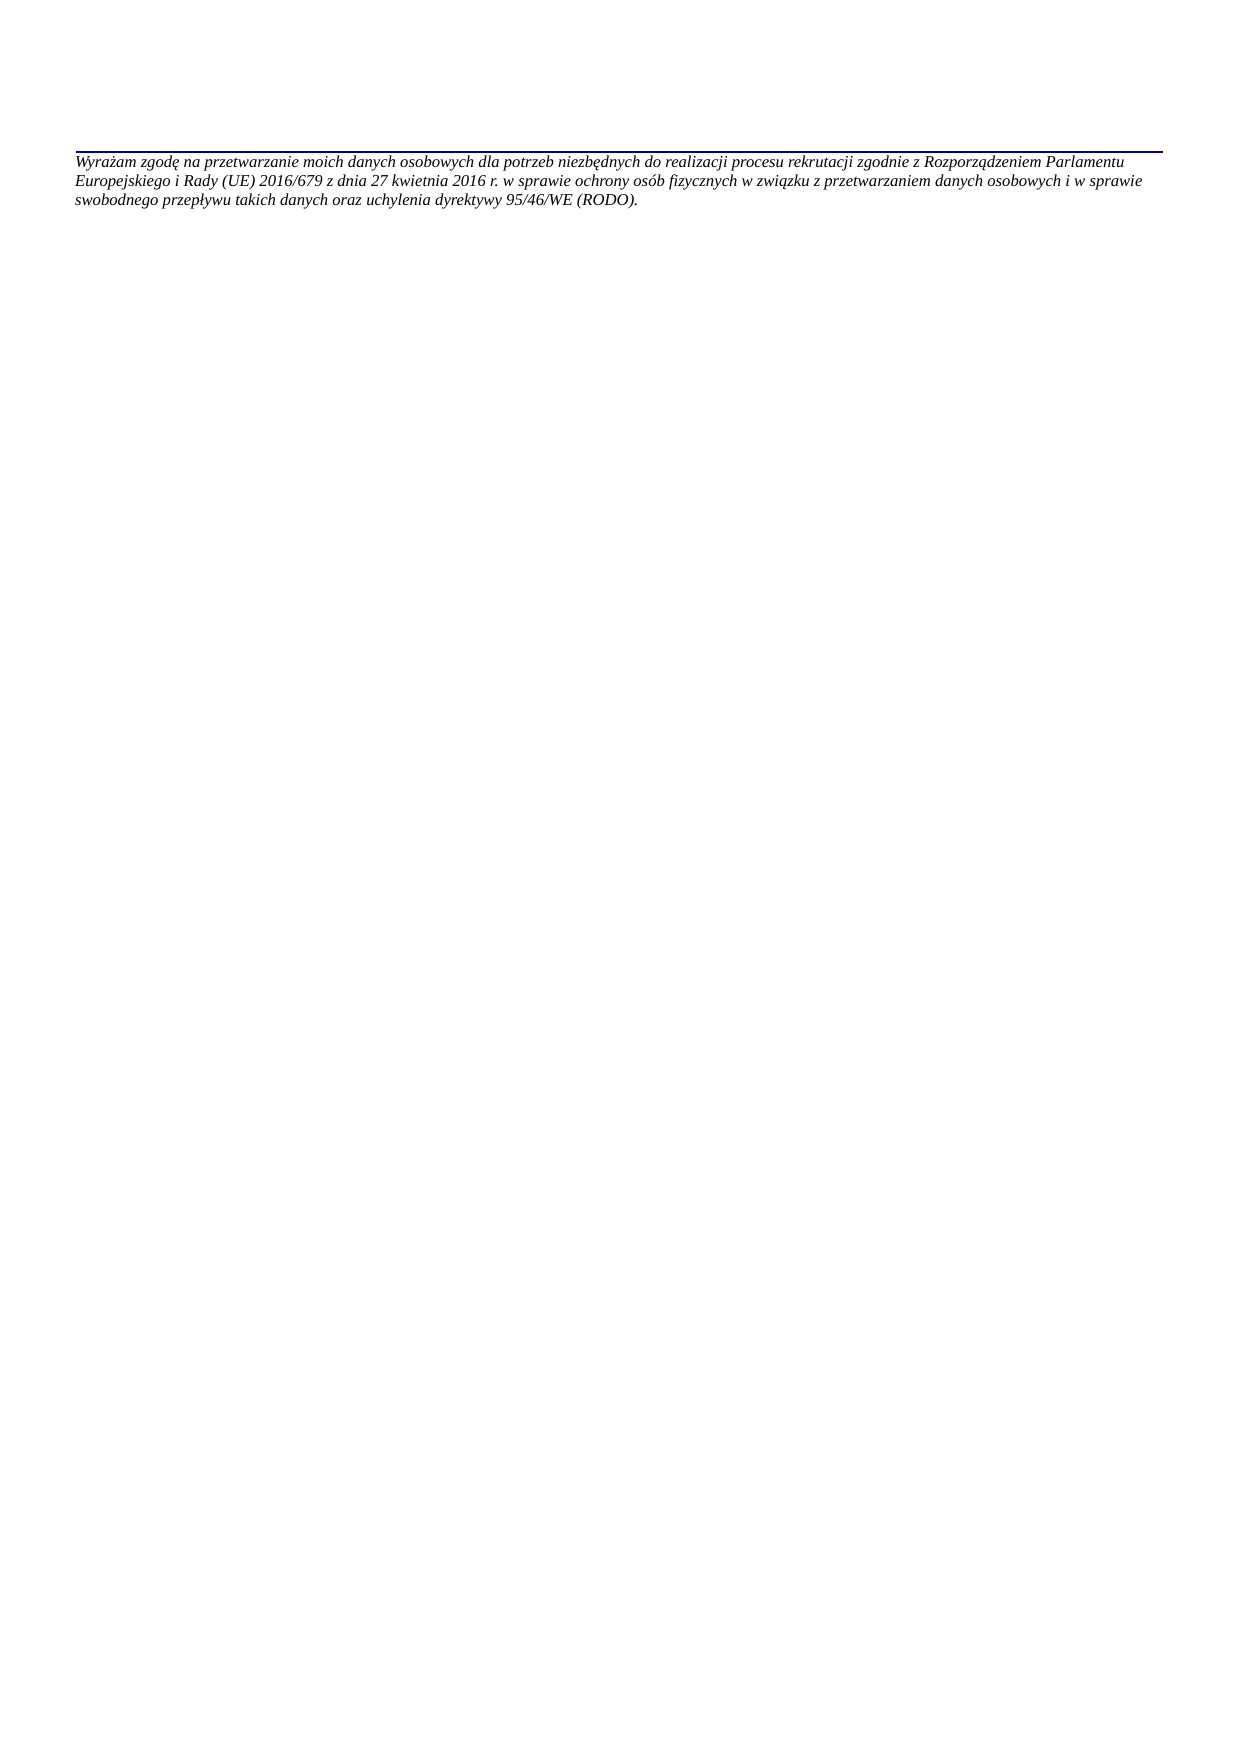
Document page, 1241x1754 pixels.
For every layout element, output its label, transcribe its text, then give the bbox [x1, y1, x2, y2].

text Wyrażam zgodę na przetwarzanie moich danych osobowych dla potrzeb niezbędnych do realizacji procesu rekrutacji zgodnie z Rozporządzeniem Parlamentu Europejskiego i Rady (UE) 2016/679 z dnia 27 kwietnia 2016 r. w sprawie ochrony osób fizycznych w związku z przetwarzaniem danych osobowych i w sprawie swobodnego przepływu takich danych oraz uchylenia dyrektywy 95/46/WE (RODO). [75, 152, 1165, 209]
